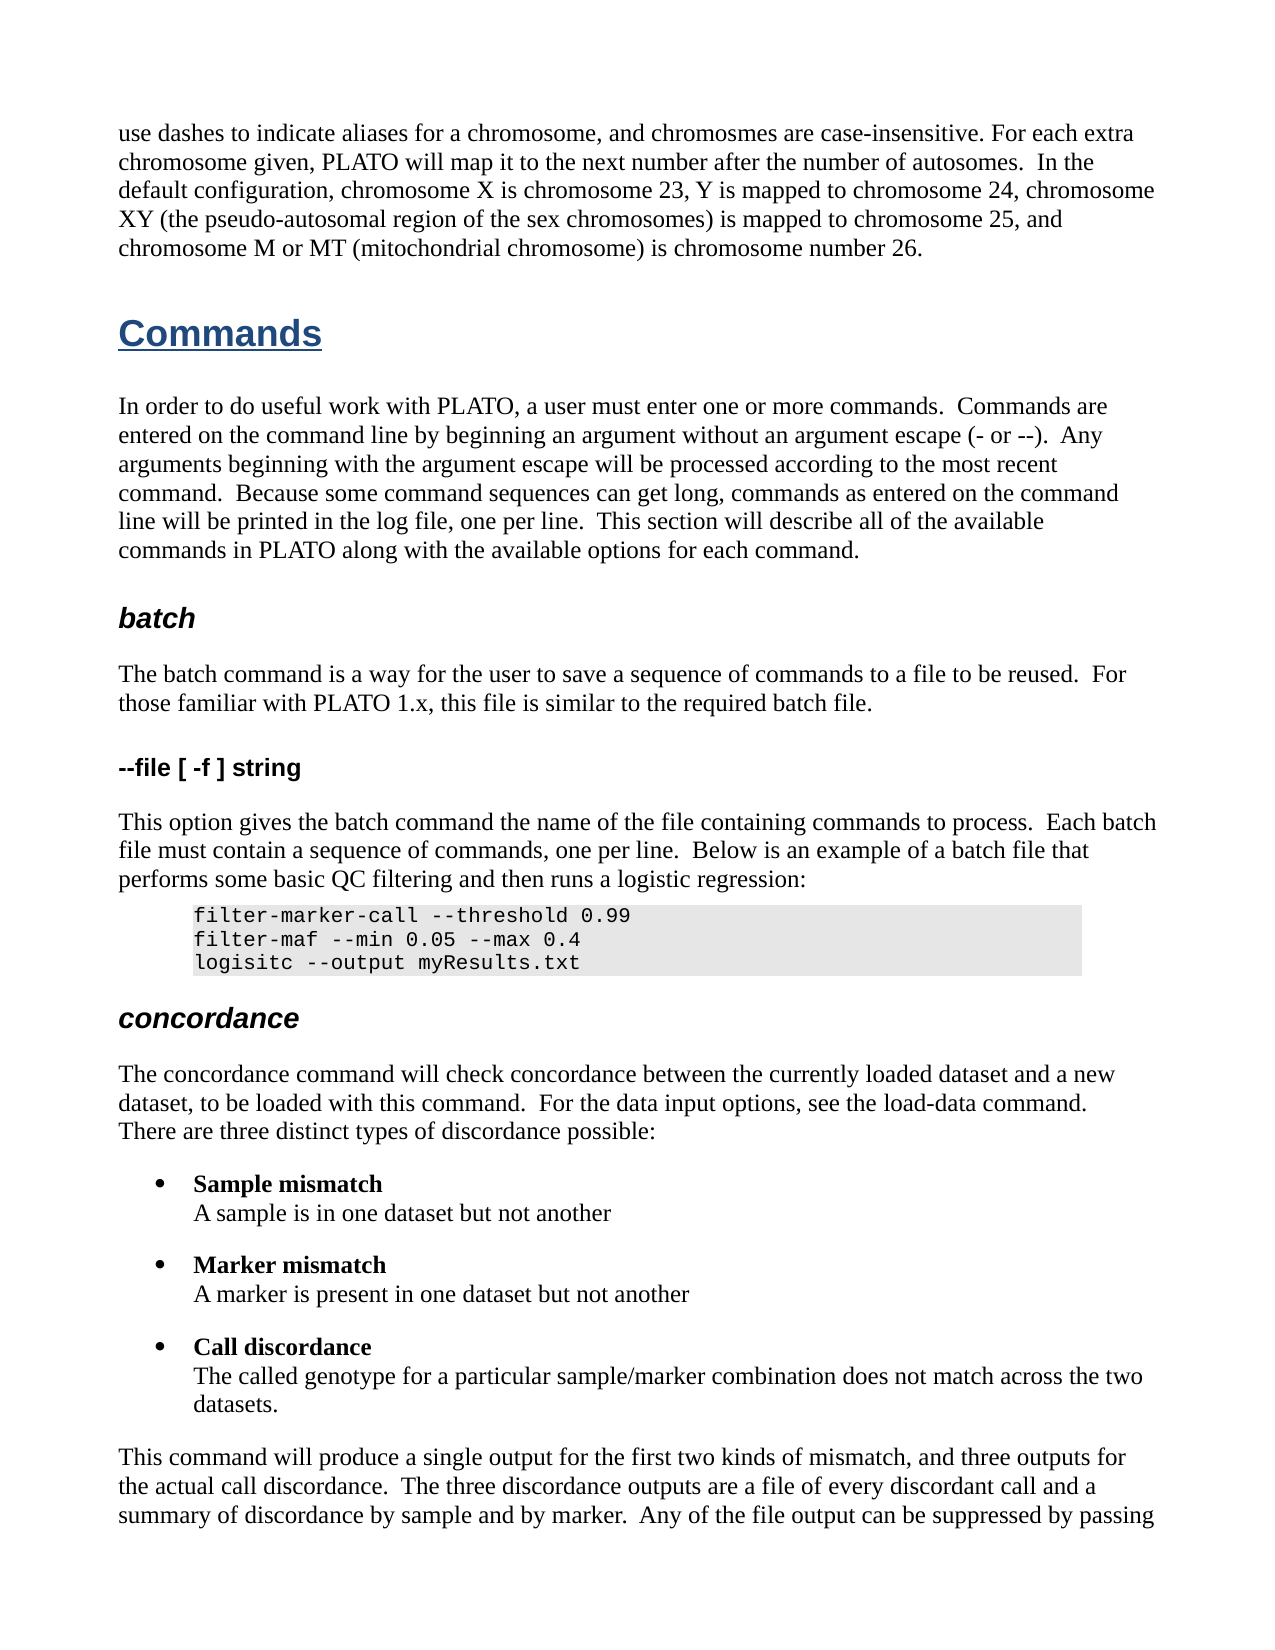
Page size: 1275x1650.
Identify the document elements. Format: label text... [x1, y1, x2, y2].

text use dashes to indicate aliases for a chromosome, and chromosmes are case-insensitive. For each extra chromosome given, PLATO will map it to the next number after the number of autosomes. In the default configuration, chromosome X is chromosome 23, Y is mapped to chromosome 24, chromosome XY (the pseudo-autosomal region of the sex chromosomes) is mapped to chromosome 25, and chromosome M or MT (mitochondrial chromosome) is chromosome number 26. [118, 118, 1157, 262]
subtitle Commands [118, 311, 1157, 354]
list Sample mismatch A sample is in one dataset but not another [156, 1169, 1157, 1227]
subtitle concordance [118, 1001, 1157, 1034]
text In order to do useful work with PLATO, a user must enter one or more commands. Commands are entered on the command line by beginning an argument without an argument escape (- or --). Any arguments beginning with the argument escape will be processed according to the most recent command. Because some command sequences can get long, commands as entered on the command line will be printed in the log file, one per line. This section will describe all of the available commands in PLATO along with the available options for each command. [118, 391, 1157, 564]
text filter-maf --min 0.05 --max 0.4 [193, 928, 1082, 952]
text The batch command is a way for the user to save a sequence of commands to a file to be reused. For those familiar with PLATO 1.x, this file is similar to the required batch file. [118, 659, 1157, 716]
subtitle --file [ -f ] string [118, 753, 1157, 782]
subtitle batch [118, 601, 1157, 634]
text The concordance command will check concordance between the currently loaded dataset and a new dataset, to be loaded with this command. For the data input options, see the load-data command. There are three distinct types of discordance possible: [118, 1059, 1157, 1145]
text filter-marker-call --threshold 0.99 [193, 905, 1082, 928]
list Marker mismatch A marker is present in one dataset but not another [156, 1251, 1157, 1308]
text This command will produce a single output for the first two kinds of mismatch, and three outputs for the actual call discordance. The three discordance outputs are a file of every discordant call and a summary of discordance by sample and by marker. Any of the file output can be suppressed by passing [118, 1442, 1157, 1528]
text logisitc --output myResults.txt [193, 952, 1082, 976]
text This option gives the batch command the name of the file containing commands to process. Each batch file must contain a sequence of commands, one per line. Below is an example of a batch file that performs some basic QC filtering and then runs a logistic regression: [118, 807, 1157, 893]
list Call discordance The called genotype for a particular sample/marker combination does not match across the two datasets. [156, 1332, 1157, 1418]
